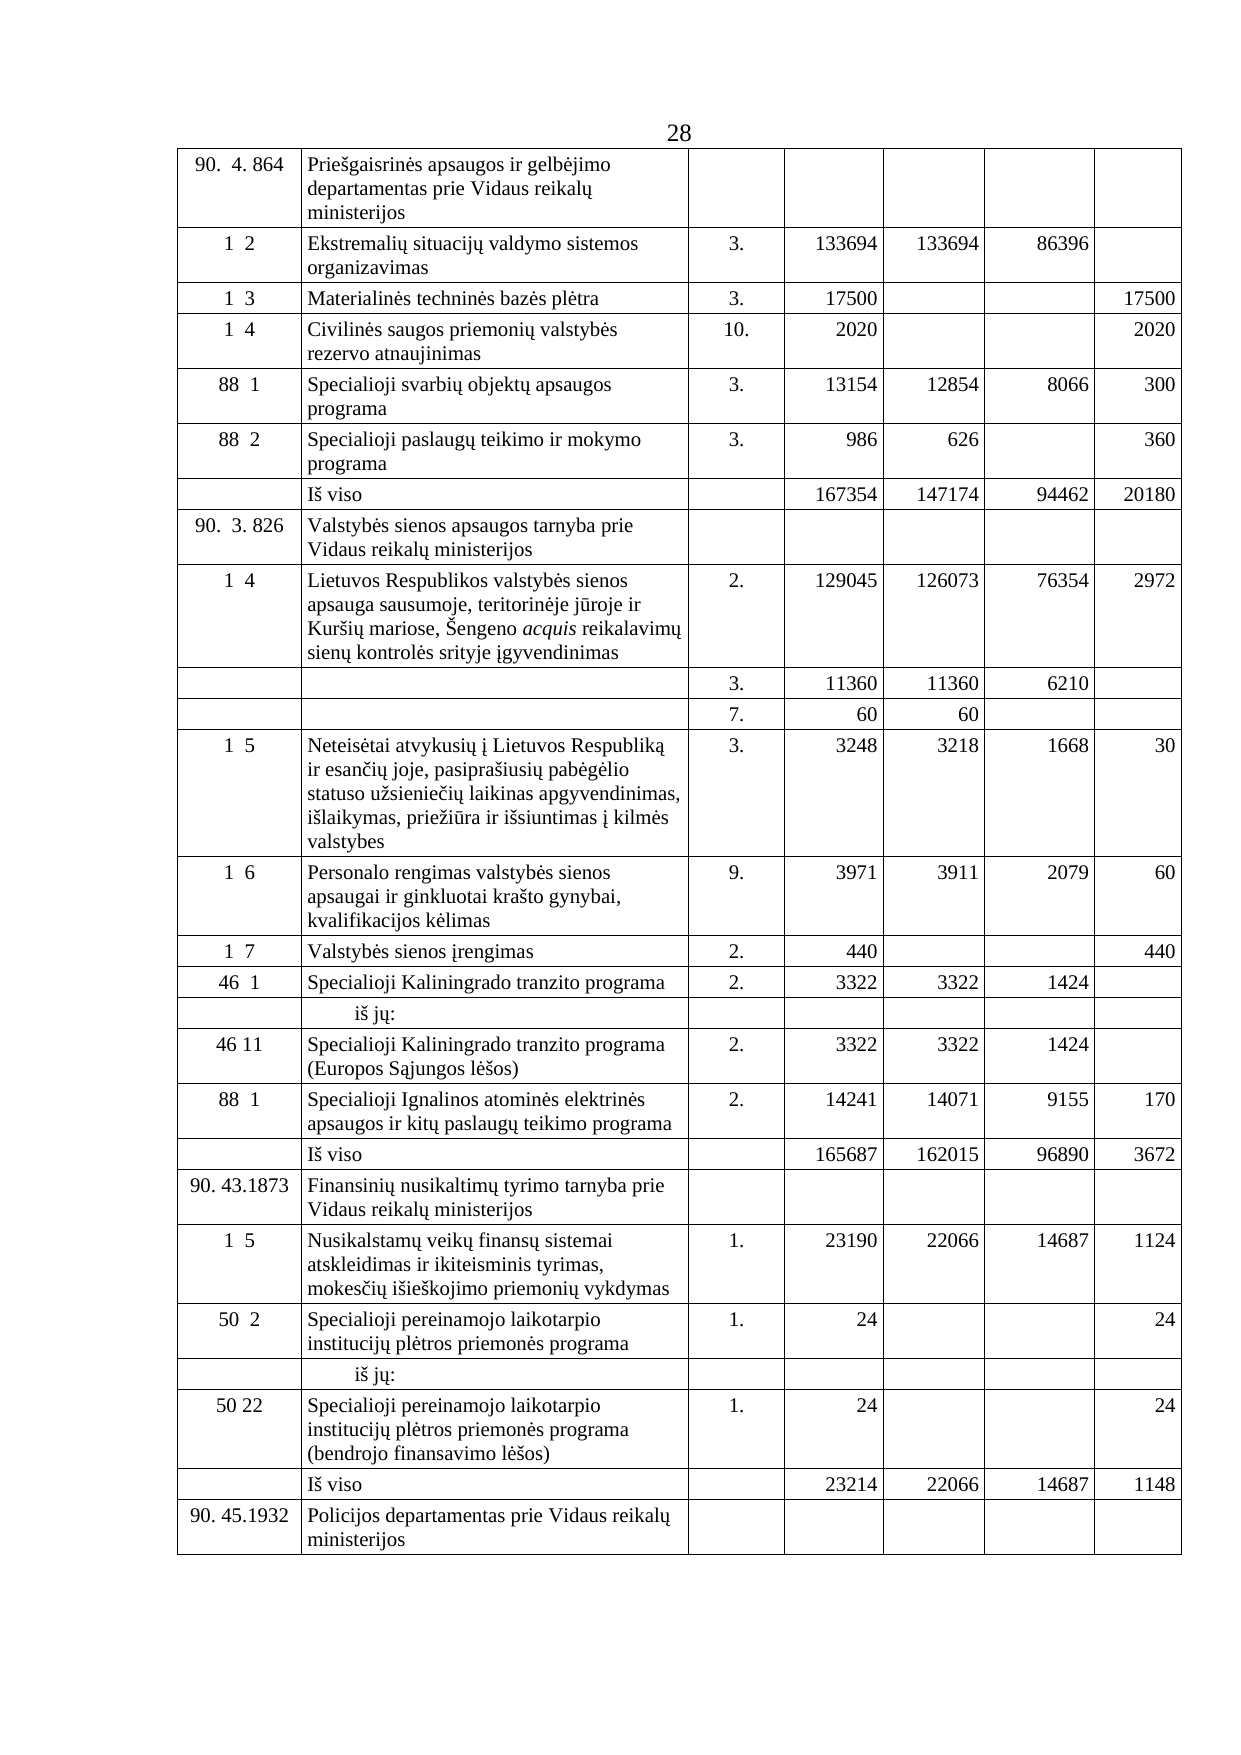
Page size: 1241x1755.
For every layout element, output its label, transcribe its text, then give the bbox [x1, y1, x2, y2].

table_cell Iš viso [302, 1139, 688, 1168]
table_cell [689, 510, 784, 563]
table_cell 1 2 [178, 228, 301, 282]
table_cell Neteisėtai atvykusių į Lietuvos Respubliką ir esančių joje, pasiprašiusių pabėgėlio statuso užsieniečių laikinas apgyvendinimas, išlaikymas, priežiūra ir išsiuntimas į kilmės valstybes [302, 730, 688, 856]
table_cell 1. [689, 1225, 784, 1303]
table_cell [178, 479, 301, 508]
table_cell 2972 [1095, 565, 1181, 667]
table_cell [1095, 1500, 1181, 1553]
table_cell Specialioji Kaliningrado tranzito programa [302, 967, 688, 997]
table_cell [884, 936, 984, 966]
table_cell 133694 [785, 228, 883, 282]
table_cell 147174 [884, 479, 984, 508]
table_cell 17500 [785, 283, 883, 313]
table_cell 60 [785, 699, 883, 728]
table_cell 3322 [884, 967, 984, 997]
table_cell 90. 3. 826 [178, 510, 301, 563]
table_cell 2. [689, 1029, 784, 1083]
table_cell Valstybės sienos apsaugos tarnyba prie Vidaus reikalų ministerijos [302, 510, 688, 563]
table_cell [985, 936, 1094, 966]
table_cell Nusikalstamų veikų finansų sistemai atskleidimas ir ikiteisminis tyrimas, mokesčių išieškojimo priemonių vykdymas [302, 1225, 688, 1303]
table_cell [689, 998, 784, 1028]
table_cell [884, 149, 984, 227]
table_cell 14687 [985, 1225, 1094, 1303]
table_cell [884, 1359, 984, 1388]
table_cell [1095, 967, 1181, 997]
table_cell [884, 1170, 984, 1223]
table_cell [178, 998, 301, 1028]
table_cell 1424 [985, 1029, 1094, 1083]
table_cell Personalo rengimas valstybės sienos apsaugai ir ginkluotai krašto gynybai, kvalifikacijos kėlimas [302, 857, 688, 935]
table_cell 3322 [785, 967, 883, 997]
table_cell 2020 [785, 314, 883, 368]
table_cell 626 [884, 424, 984, 478]
table_cell Specialioji paslaugų teikimo ir mokymo programa [302, 424, 688, 478]
table_cell 165687 [785, 1139, 883, 1168]
table_cell 1424 [985, 967, 1094, 997]
table_cell 76354 [985, 565, 1094, 667]
table_cell 3322 [884, 1029, 984, 1083]
table_cell [1095, 699, 1181, 728]
table_cell 20180 [1095, 479, 1181, 508]
table_cell [785, 1359, 883, 1388]
table_cell 1 7 [178, 936, 301, 966]
table_cell 1 4 [178, 565, 301, 667]
table_cell 1 3 [178, 283, 301, 313]
table_cell Iš viso [302, 1469, 688, 1498]
table_cell Specialioji Ignalinos atominės elektrinės apsaugos ir kitų paslaugų teikimo programa [302, 1084, 688, 1138]
table_cell [1095, 1029, 1181, 1083]
table_cell 162015 [884, 1139, 984, 1168]
table_cell [302, 699, 688, 728]
table_cell 9155 [985, 1084, 1094, 1138]
table_cell [884, 998, 984, 1028]
table_cell 8066 [985, 369, 1094, 423]
table_cell [689, 1139, 784, 1168]
table_cell [1095, 1359, 1181, 1388]
table_cell [178, 699, 301, 728]
table_cell [985, 1170, 1094, 1223]
table_cell 17500 [1095, 283, 1181, 313]
table_cell 60 [1095, 857, 1181, 935]
table_cell 170 [1095, 1084, 1181, 1138]
table_cell Priešgaisrinės apsaugos ir gelbėjimo departamentas prie Vidaus reikalų ministerijos [302, 149, 688, 227]
table_cell Ekstremalių situacijų valdymo sistemos organizavimas [302, 228, 688, 282]
table_cell 11360 [884, 668, 984, 698]
table_cell [884, 1304, 984, 1358]
table_cell 1 5 [178, 730, 301, 856]
table_cell 7. [689, 699, 784, 728]
table_cell [1095, 1170, 1181, 1223]
table_cell [985, 314, 1094, 368]
table_cell 60 [884, 699, 984, 728]
table_cell [689, 149, 784, 227]
table_cell [689, 1500, 784, 1553]
table_cell 3672 [1095, 1139, 1181, 1168]
table_cell [985, 283, 1094, 313]
table_cell [178, 1359, 301, 1388]
table_cell 440 [1095, 936, 1181, 966]
table_cell 1 5 [178, 1225, 301, 1303]
table_cell 88 2 [178, 424, 301, 478]
table_cell 90. 4. 864 [178, 149, 301, 227]
table_cell 2079 [985, 857, 1094, 935]
table_cell [178, 1139, 301, 1168]
table_cell [689, 1469, 784, 1498]
table_cell 24 [1095, 1304, 1181, 1358]
table_cell 22066 [884, 1469, 984, 1498]
table_cell 3248 [785, 730, 883, 856]
table_cell 300 [1095, 369, 1181, 423]
table_cell [985, 424, 1094, 478]
table_cell 23190 [785, 1225, 883, 1303]
table_cell [689, 479, 784, 508]
table_cell 96890 [985, 1139, 1094, 1168]
table_cell [785, 149, 883, 227]
table_cell 24 [1095, 1390, 1181, 1468]
table_cell [884, 1390, 984, 1468]
table_cell [985, 1304, 1094, 1358]
table_cell [985, 510, 1094, 563]
table_cell 23214 [785, 1469, 883, 1498]
table_cell [302, 668, 688, 698]
table_cell [1095, 668, 1181, 698]
table_cell 986 [785, 424, 883, 478]
table_cell 3. [689, 668, 784, 698]
table_cell 360 [1095, 424, 1181, 478]
table_cell 1. [689, 1390, 784, 1468]
table_cell 3. [689, 228, 784, 282]
table_cell 1124 [1095, 1225, 1181, 1303]
table_cell Materialinės techninės bazės plėtra [302, 283, 688, 313]
table_cell 3218 [884, 730, 984, 856]
table_cell 2020 [1095, 314, 1181, 368]
table_cell 12854 [884, 369, 984, 423]
table_cell 46 1 [178, 967, 301, 997]
table_cell Finansinių nusikaltimų tyrimo tarnyba prie Vidaus reikalų ministerijos [302, 1170, 688, 1223]
table_cell 30 [1095, 730, 1181, 856]
table_cell [178, 668, 301, 698]
table_cell [178, 1469, 301, 1498]
table_cell 50 2 [178, 1304, 301, 1358]
table_cell [985, 1390, 1094, 1468]
table_cell Specialioji pereinamojo laikotarpio institucijų plėtros priemonės programa (bendrojo finansavimo lėšos) [302, 1390, 688, 1468]
table_cell 13154 [785, 369, 883, 423]
table_cell 1 6 [178, 857, 301, 935]
table_cell 14071 [884, 1084, 984, 1138]
table_cell [985, 1500, 1094, 1553]
table_cell [1095, 510, 1181, 563]
table_cell [785, 1500, 883, 1553]
table_cell Policijos departamentas prie Vidaus reikalų ministerijos [302, 1500, 688, 1553]
table_cell 14241 [785, 1084, 883, 1138]
table_cell 10. [689, 314, 784, 368]
table_cell [884, 510, 984, 563]
table_cell 2. [689, 565, 784, 667]
table_cell Valstybės sienos įrengimas [302, 936, 688, 966]
table_cell [985, 1359, 1094, 1388]
table_cell [985, 149, 1094, 227]
table_cell Civilinės saugos priemonių valstybės rezervo atnaujinimas [302, 314, 688, 368]
table_cell 1. [689, 1304, 784, 1358]
table_cell 440 [785, 936, 883, 966]
table_cell 90. 45.1932 [178, 1500, 301, 1553]
table_cell 3. [689, 424, 784, 478]
table_cell Specialioji pereinamojo laikotarpio institucijų plėtros priemonės programa [302, 1304, 688, 1358]
table_cell 126073 [884, 565, 984, 667]
table_cell iš jų: [302, 1359, 688, 1388]
table_cell 133694 [884, 228, 984, 282]
table_cell 2. [689, 1084, 784, 1138]
table_cell 90. 43.1873 [178, 1170, 301, 1223]
table_cell 1 4 [178, 314, 301, 368]
table_cell 11360 [785, 668, 883, 698]
table_cell [985, 998, 1094, 1028]
table_cell 167354 [785, 479, 883, 508]
table_cell 2. [689, 967, 784, 997]
table_cell [689, 1170, 784, 1223]
table_cell [1095, 228, 1181, 282]
table_cell [785, 998, 883, 1028]
table_cell 3. [689, 730, 784, 856]
table_cell 94462 [985, 479, 1094, 508]
table_cell iš jų: [302, 998, 688, 1028]
table_cell 1148 [1095, 1469, 1181, 1498]
table_cell 88 1 [178, 1084, 301, 1138]
table_cell 3. [689, 369, 784, 423]
table_cell 50 22 [178, 1390, 301, 1468]
table_cell 46 11 [178, 1029, 301, 1083]
table_cell [884, 314, 984, 368]
table_cell 1668 [985, 730, 1094, 856]
table_cell 88 1 [178, 369, 301, 423]
table_cell 129045 [785, 565, 883, 667]
table_cell 3971 [785, 857, 883, 935]
table_cell Iš viso [302, 479, 688, 508]
table_cell [785, 510, 883, 563]
table_cell [884, 283, 984, 313]
table_cell [1095, 998, 1181, 1028]
table_cell 24 [785, 1304, 883, 1358]
table_cell 86396 [985, 228, 1094, 282]
table_cell [884, 1500, 984, 1553]
table_cell 24 [785, 1390, 883, 1468]
table_cell 9. [689, 857, 784, 935]
table_cell 6210 [985, 668, 1094, 698]
table_cell 22066 [884, 1225, 984, 1303]
table_cell [785, 1170, 883, 1223]
table_cell 3. [689, 283, 784, 313]
table_cell 14687 [985, 1469, 1094, 1498]
table_cell Lietuvos Respublikos valstybės sienos apsauga sausumoje, teritorinėje jūroje ir Kuršių mariose, Šengeno acquis reikalavimų sienų kontrolės srityje įgyvendinimas [302, 565, 688, 667]
table_cell 3322 [785, 1029, 883, 1083]
table_cell 3911 [884, 857, 984, 935]
table_cell [689, 1359, 784, 1388]
table_cell [985, 699, 1094, 728]
table_cell Specialioji Kaliningrado tranzito programa (Europos Sąjungos lėšos) [302, 1029, 688, 1083]
table_cell Specialioji svarbių objektų apsaugos programa [302, 369, 688, 423]
table_cell [1095, 149, 1181, 227]
table_cell 2. [689, 936, 784, 966]
